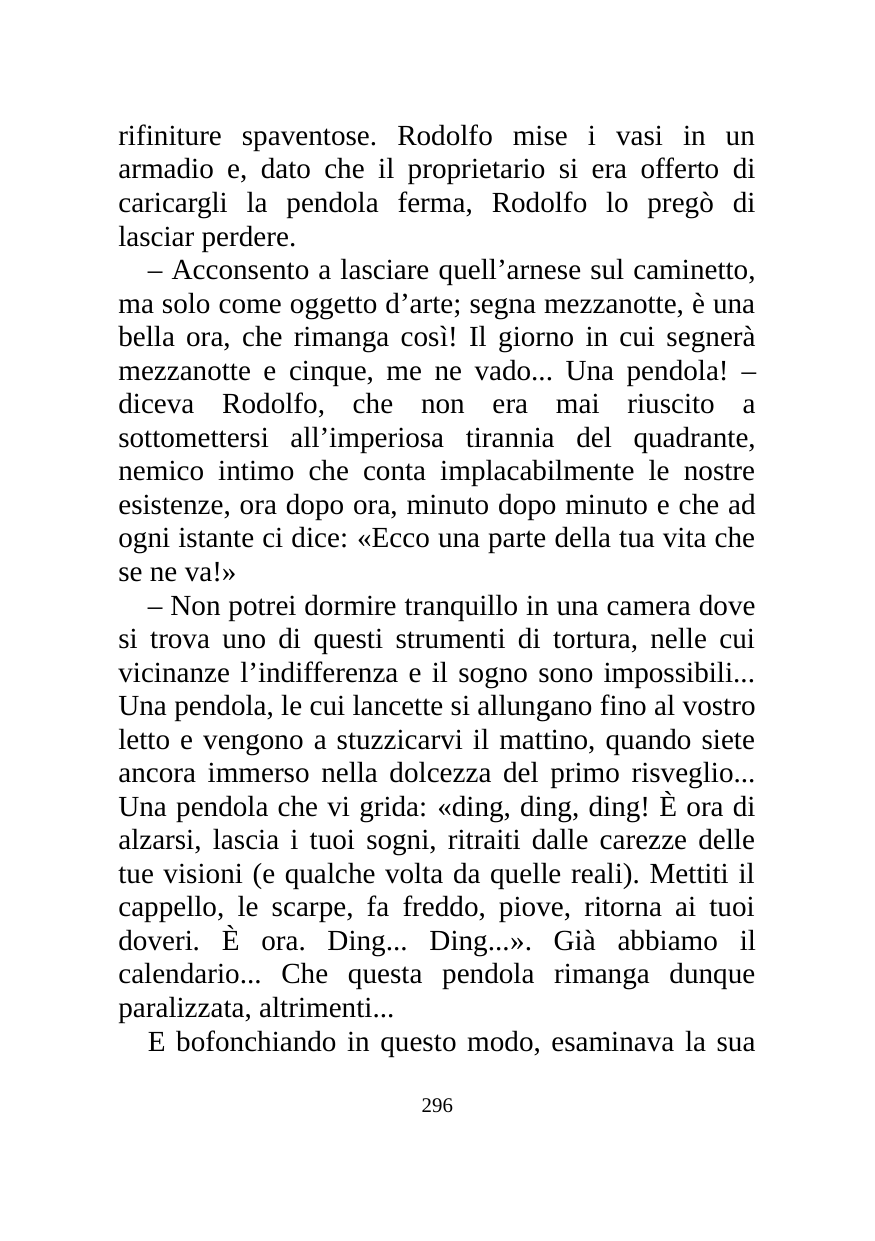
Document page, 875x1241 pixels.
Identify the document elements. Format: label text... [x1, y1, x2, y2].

text E bofonchiando in questo modo, esaminava la sua [118, 1024, 756, 1057]
text ‒ Non potrei dormire tranquillo in una camera dove si trova uno di questi strumenti di tortura, nelle cui vicinanze l’indifferenza e il sogno sono impossibili... Una pendola, le cui lancette si allungano fino al vostro letto e vengono a stuzzicarvi il mattino, quando siete ancora immerso nella dolcezza del primo risveglio... Una pendola che vi grida: «ding, ding, ding! È ora di alzarsi, lascia i tuoi sogni, ritraiti dalle carezze delle tue visioni (e qualche volta da quelle reali). Mettiti il cappello, le scarpe, fa freddo, piove, ritorna ai tuoi doveri. È ora. Ding... Ding...». Già abbiamo il calendario... Che questa pendola rimanga dunque paralizzata, altrimenti... [118, 588, 756, 1024]
text rifiniture spaventose. Rodolfo mise i vasi in un armadio e, dato che il proprietario si era offerto di caricargli la pendola ferma, Rodolfo lo pregò di lasciar perdere. [118, 118, 756, 252]
text ‒ Acconsento a lasciare quell’arnese sul caminetto, ma solo come oggetto d’arte; segna mezzanotte, è una bella ora, che rimanga così! Il giorno in cui segnerà mezzanotte e cinque, me ne vado... Una pendola! ‒ diceva Rodolfo, che non era mai riuscito a sottomettersi all’imperiosa tirannia del quadrante, nemico intimo che conta implacabilmente le nostre esistenze, ora dopo ora, minuto dopo minuto e che ad ogni istante ci dice: «Ecco una parte della tua vita che se ne va!» [118, 252, 756, 588]
